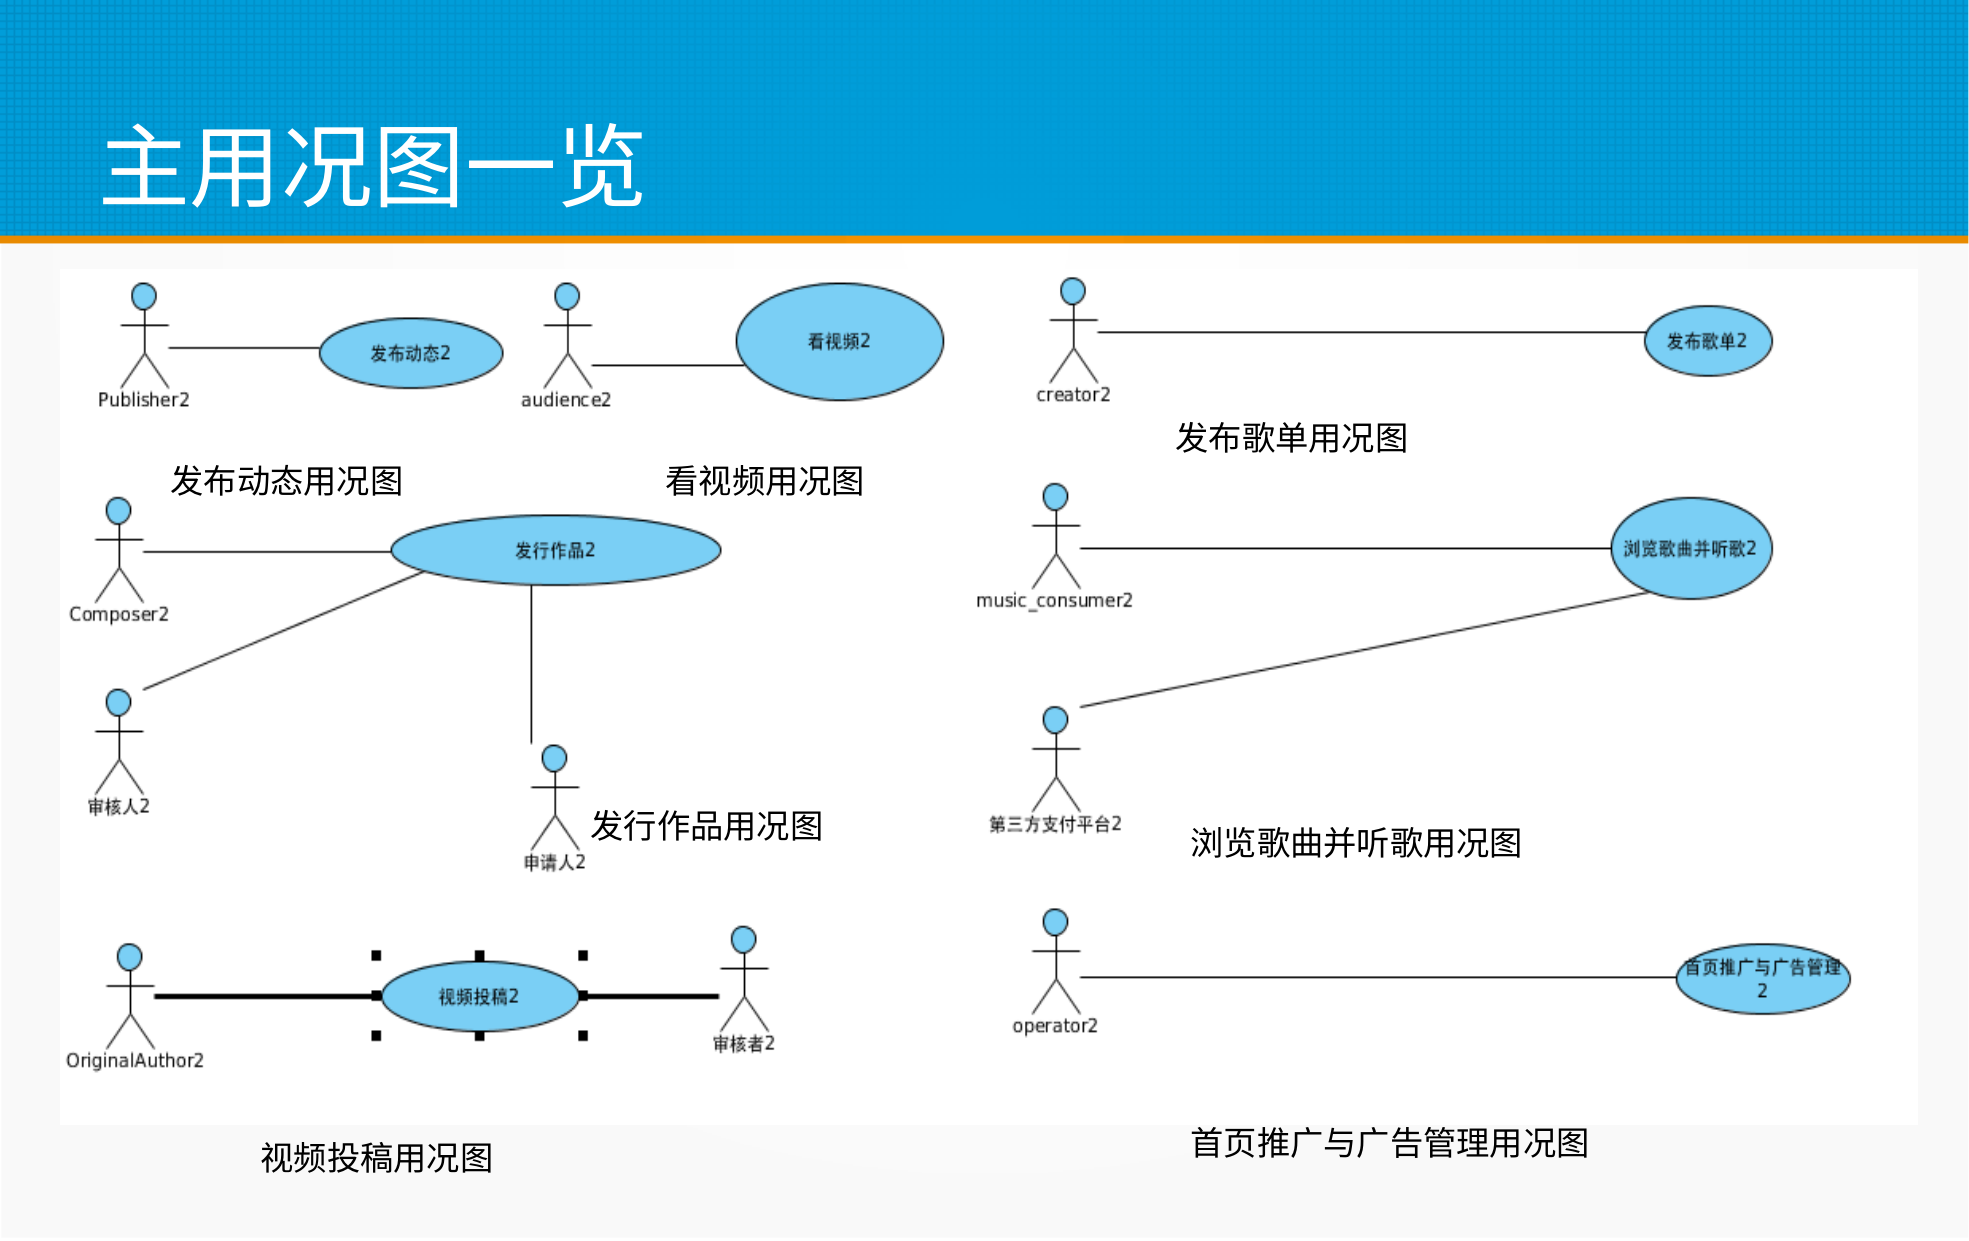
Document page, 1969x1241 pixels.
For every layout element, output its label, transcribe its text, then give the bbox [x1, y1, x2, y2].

text_box 视频投稿用况图 [255, 1110, 556, 1202]
picture [0, 236, 1969, 1241]
text_box 发行作品用况图 [585, 778, 886, 871]
text_box 看视频用况图 [660, 433, 916, 526]
title 主用况图一览 [98, 19, 1870, 227]
text_box 浏览歌曲并听歌用况图 [1185, 795, 1561, 887]
text_box 发布动态用况图 [165, 433, 466, 526]
text_box 发布歌单用况图 [1170, 390, 1606, 482]
text_box 首页推广与广告管理用况图 [1185, 1095, 1621, 1187]
